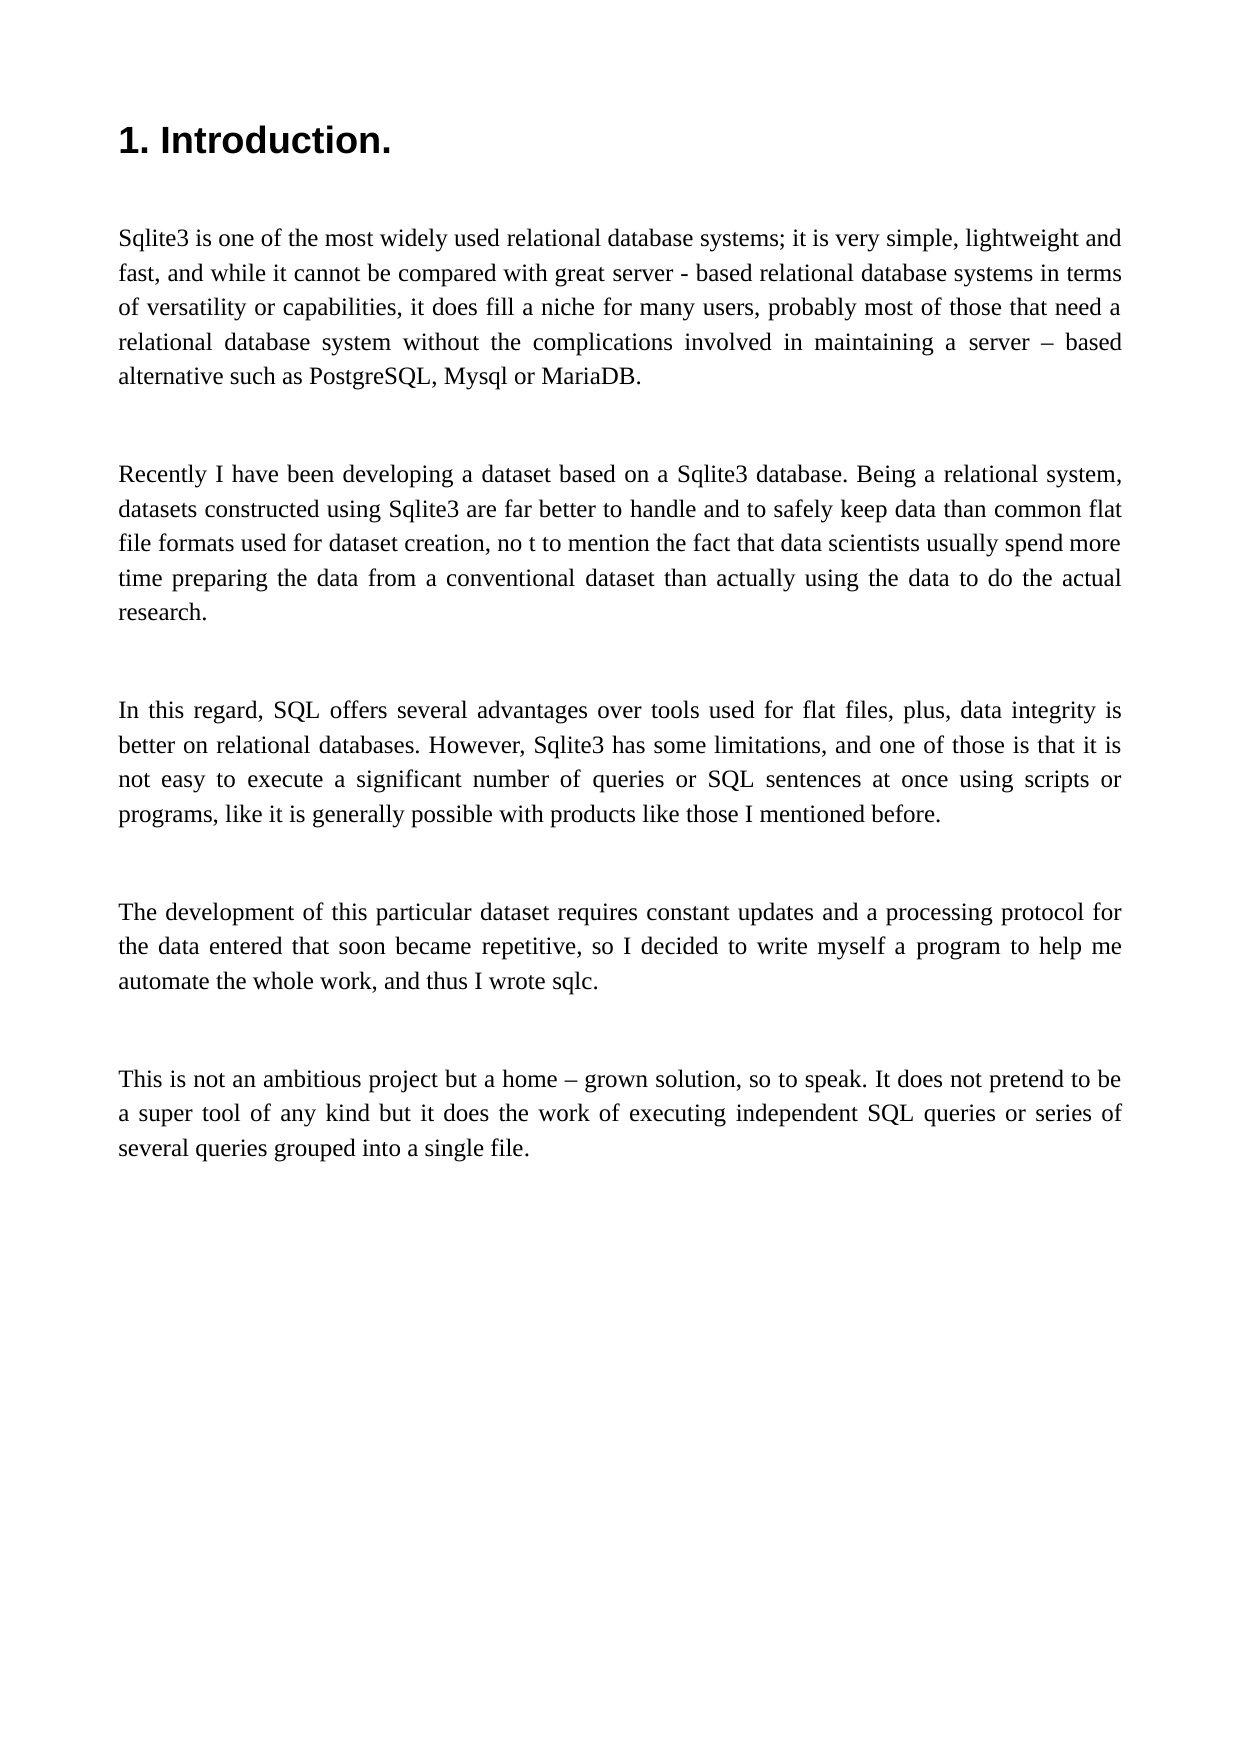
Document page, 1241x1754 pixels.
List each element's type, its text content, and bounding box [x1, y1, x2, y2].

subtitle 1. Introduction. [118, 118, 1122, 162]
text This is not an ambitious project but a home – grown solution, so to speak. It does not pretend to be a super tool of any kind but it does the work of executing independent SQL queries or series of several queries grouped into a single file. [118, 1064, 1122, 1162]
text Sqlite3 is one of the most widely used relational database systems; it is very simple, lightweight and fast, and while it cannot be compared with great server - based relational database systems in terms of versatility or capabilities, it does fill a niche for many users, probably most of those that need a relational database system without the complications involved in maintaining a server – based alternative such as PostgreSQL, Mysql or MariaDB. [118, 223, 1122, 390]
text Recently I have been developing a dataset based on a Sqlite3 database. Being a relational system, datasets constructed using Sqlite3 are far better to handle and to safely keep data than common flat file formats used for dataset creation, no t to mention the fact that data scientists usually spend more time preparing the data from a conventional dataset than actually using the data to do the actual research. [118, 459, 1122, 626]
text In this regard, SQL offers several advantages over tools used for flat files, plus, data integrity is better on relational databases. However, Sqlite3 has some limitations, and one of those is that it is not easy to execute a significant number of queries or SQL sentences at once using scripts or programs, like it is generally possible with products like those I mentioned before. [118, 695, 1122, 828]
text The development of this particular dataset requires constant updates and a processing protocol for the data entered that soon became repetitive, so I decided to write myself a program to help me automate the whole work, and thus I wrote sqlc. [118, 897, 1122, 995]
